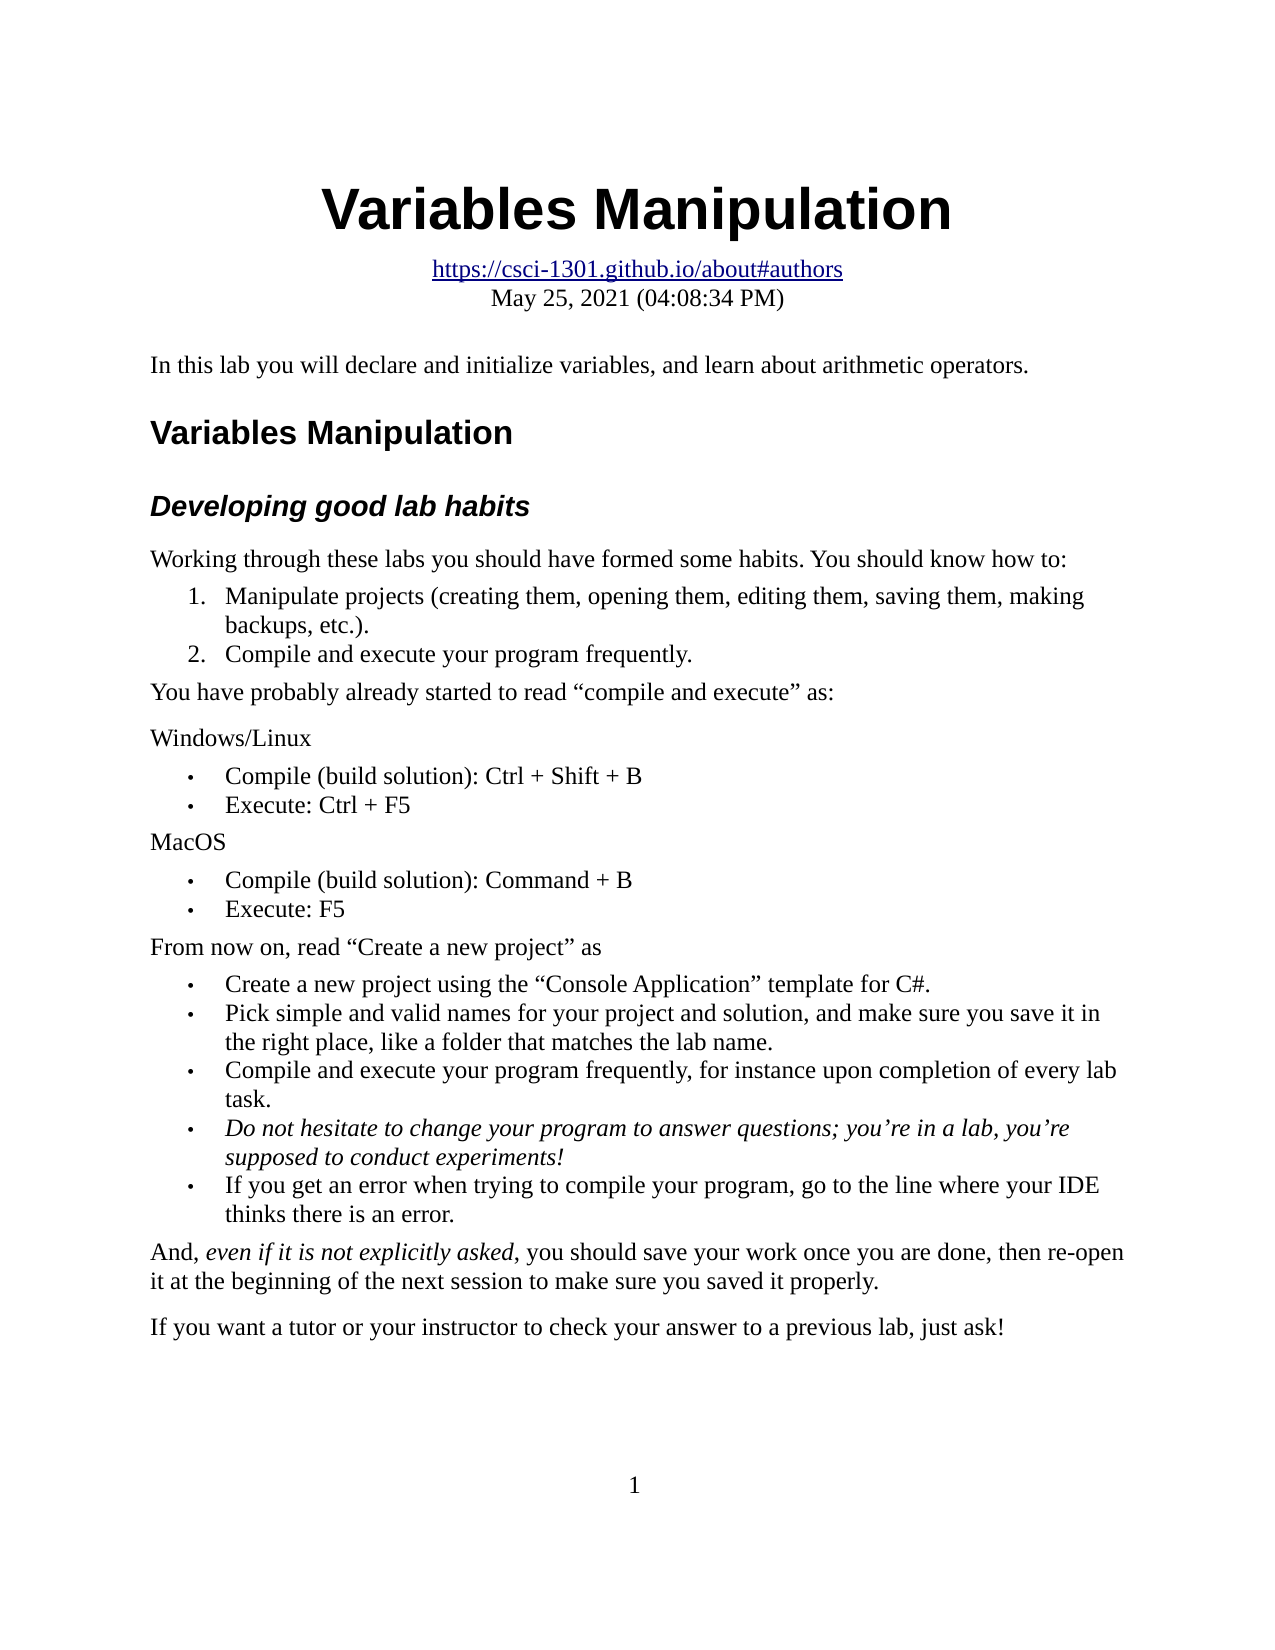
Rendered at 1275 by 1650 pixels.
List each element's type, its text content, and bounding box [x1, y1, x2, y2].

text https://csci-1301.github.io/about#authors [150, 254, 1125, 283]
list Execute: Ctrl + F5 [187, 790, 1125, 818]
list Pick simple and valid names for your project and solution, and make sure you save it in the right place, like a folder that matches the lab name. [187, 998, 1125, 1056]
text And, even if it is not explicitly asked, you should save your work once you are done, then re-open it at the beginning of the next session to make sure you saved it properly. [150, 1237, 1125, 1294]
text In this lab you will declare and initialize variables, and learn about arithmetic operators. [150, 350, 1125, 378]
text Windows/Linux [150, 723, 1125, 752]
text From now on, read “Create a new project” as [150, 932, 1125, 960]
list Execute: F5 [187, 894, 1125, 923]
list Compile (build solution): Ctrl + Shift + B [187, 761, 1125, 790]
text Working through these labs you should have formed some habits. You should know how to: [150, 544, 1125, 572]
list Manipulate projects (creating them, opening them, editing them, saving them, making backups, etc.). [187, 581, 1125, 639]
text You have probably already started to read “compile and execute” as: [150, 677, 1125, 705]
list Compile (build solution): Command + B [187, 865, 1125, 894]
list Compile and execute your program frequently. [187, 639, 1125, 668]
list Compile and execute your program frequently, for instance upon completion of every lab task. [187, 1056, 1125, 1113]
text MacOS [150, 827, 1125, 856]
subtitle Variables Manipulation [150, 412, 1125, 451]
list Do not hesitate to change your program to answer questions; you’re in a lab, you’re supposed to conduct experiments! [187, 1113, 1125, 1171]
title Variables Manipulation [150, 175, 1125, 242]
list Create a new project using the “Console Application” template for C#. [187, 969, 1125, 998]
text If you want a tutor or your instructor to check your answer to a previous lab, just ask! [150, 1312, 1125, 1341]
list If you get an error when trying to compile your program, go to the line where your IDE thinks there is an error. [187, 1171, 1125, 1228]
subtitle Developing good lab habits [150, 489, 1125, 522]
text May 25, 2021 (04:08:34 PM) [150, 283, 1125, 312]
